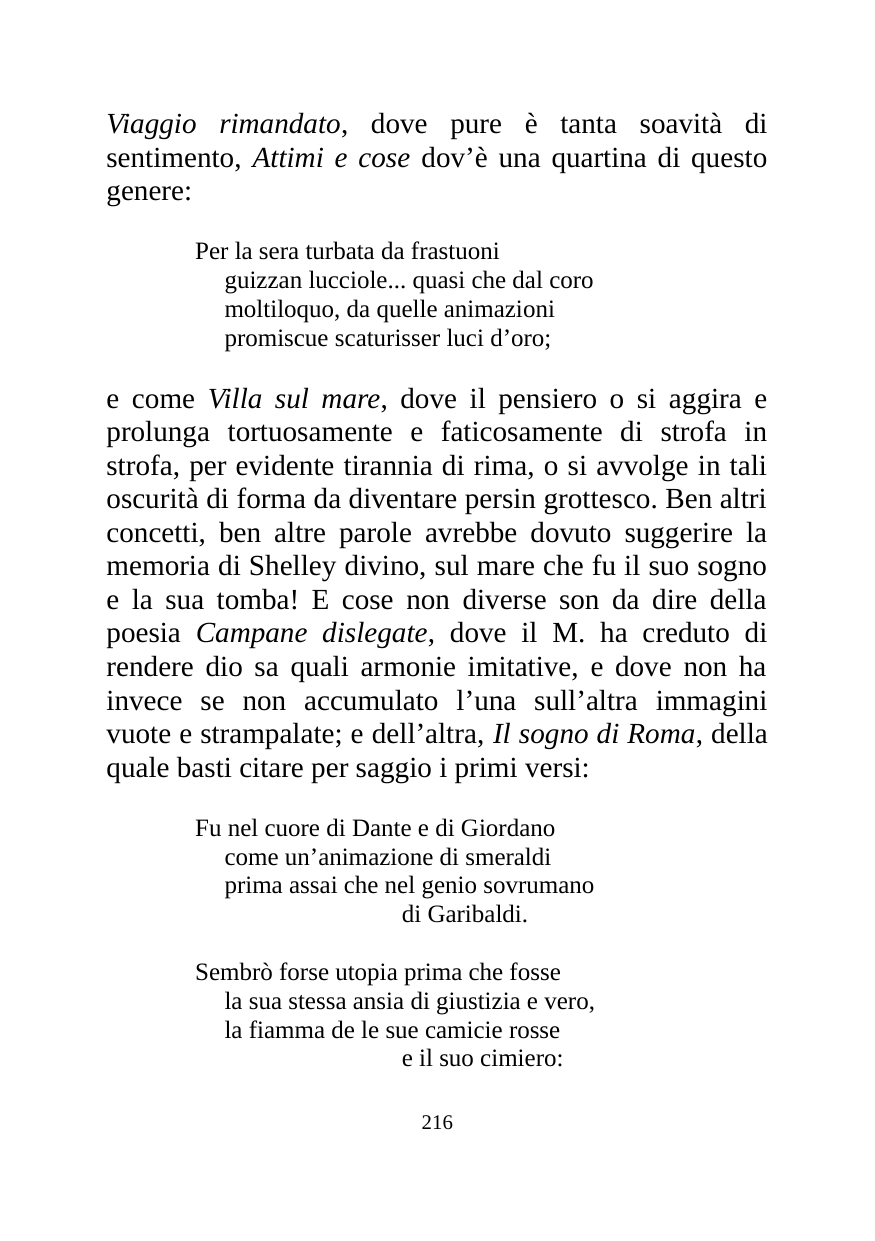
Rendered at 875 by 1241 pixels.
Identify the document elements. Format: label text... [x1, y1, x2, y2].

text Sembrò forse utopia prima che fosse la sua stessa ansia di giustizia e vero, la fiamma de le sue camicie rosse [195, 957, 768, 1043]
text di Garibaldi. [402, 899, 768, 928]
text e il suo cimiero: [402, 1043, 768, 1072]
text Fu nel cuore di Dante e di Giordano come un’animazione di smeraldi prima assai che nel genio sovrumano [195, 813, 768, 899]
text Per la sera turbata da frastuoni guizzan lucciole... quasi che dal coro moltiloquo, da quelle animazioni promiscue scaturisser luci d’oro; [195, 236, 768, 351]
text e come Villa sul mare, dove il pensiero o si aggira e prolunga tortuosamente e faticosamente di strofa in strofa, per evidente tirannia di rima, o si avvolge in tali oscurità di forma da diventare persin grottesco. Ben altri concetti, ben altre parole avrebbe dovuto suggerire la memoria di Shelley divino, sul mare che fu il suo sogno e la sua tomba! E cose non diverse son da dire della poesia Campane dislegate, dove il M. ha creduto di rendere dio sa quali armonie imitative, e dove non ha invece se non accumulato l’una sull’altra immagini vuote e strampalate; e dell’altra, Il sogno di Roma, della quale basti citare per saggio i primi versi: [106, 381, 768, 783]
text Viaggio rimandato, dove pure è tanta soavità di sentimento, Attimi e cose dov’è una quartina di questo genere: [106, 106, 768, 207]
